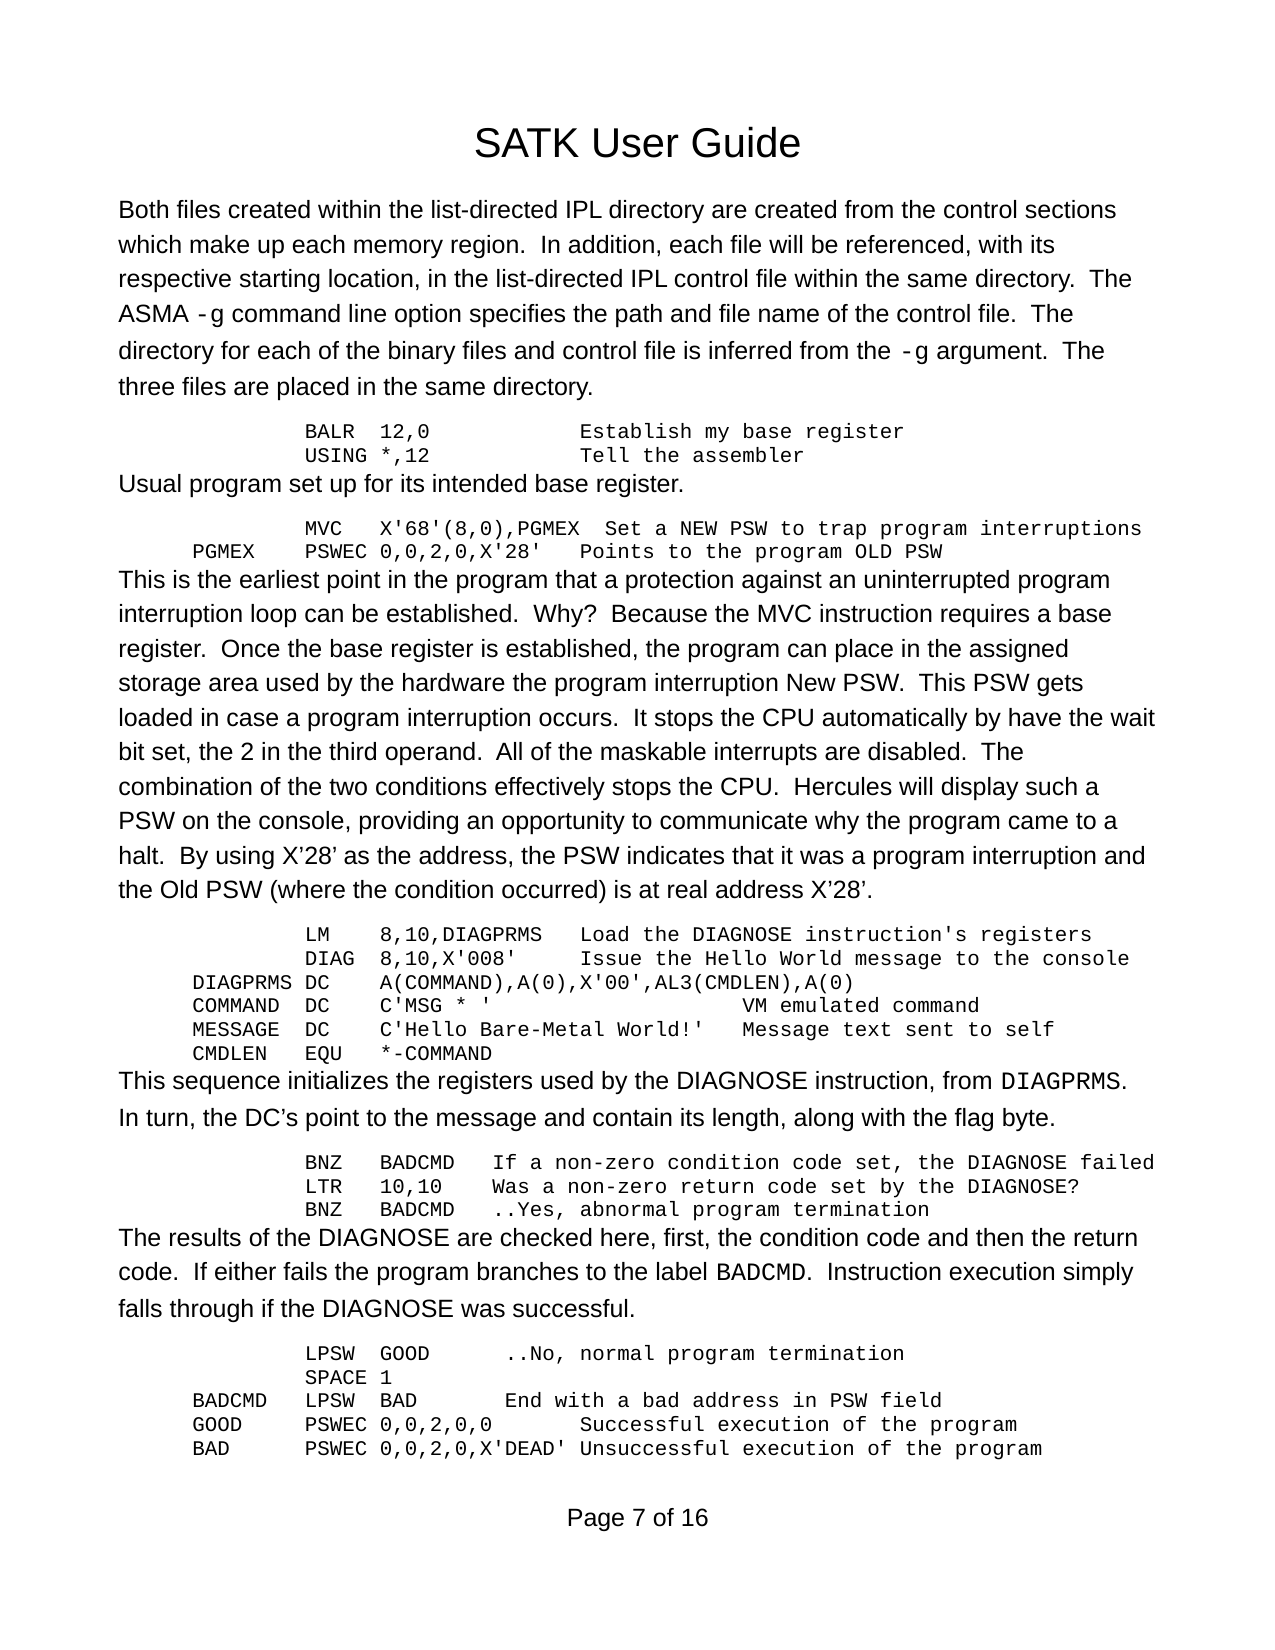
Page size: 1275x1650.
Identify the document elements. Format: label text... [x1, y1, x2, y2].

text This sequence initializes the registers used by the DIAGNOSE instruction, from DIAGPRMS. In turn, the DC’s point to the message and contain its length, along with the flag byte. [118, 1066, 1157, 1132]
text GOOD PSWEC 0,0,2,0,0 Successful execution of the program [192, 1414, 1157, 1438]
text LM 8,10,DIAGPRMS Load the DIAGNOSE instruction's registers [192, 924, 1157, 948]
text MVC X'68'(8,0),PGMEX Set a NEW PSW to trap program interruptions [192, 518, 1157, 541]
text PGMEX PSWEC 0,0,2,0,X'28' Points to the program OLD PSW [192, 541, 1157, 565]
text BALR 12,0 Establish my base register [192, 421, 1157, 445]
text COMMAND DC C'MSG * ' VM emulated command [192, 995, 1157, 1019]
text BADCMD LPSW BAD End with a bad address in PSW field [192, 1390, 1157, 1414]
text USING *,12 Tell the assembler [192, 445, 1157, 469]
text This is the earliest point in the program that a protection against an uninterrupted program interruption loop can be established. Why? Because the MVC instruction requires a base register. Once the base register is established, the program can place in the assigned storage area used by the hardware the program interruption New PSW. This PSW gets loaded in case a program interruption occurs. It stops the CPU automatically by have the wait bit set, the 2 in the third operand. All of the maskable interrupts are disabled. The combination of the two conditions effectively stops the CPU. Hercules will display such a PSW on the console, providing an opportunity to communicate why the program came to a halt. By using X’28’ as the address, the PSW indicates that it was a program interruption and the Old PSW (where the condition occurred) is at real address X’28’. [118, 565, 1157, 904]
text BNZ BADCMD ..Yes, abnormal program termination [192, 1199, 1157, 1223]
text MESSAGE DC C'Hello Bare-Metal World!' Message text sent to self [192, 1019, 1157, 1043]
text LTR 10,10 Was a non-zero return code set by the DIAGNOSE? [192, 1176, 1157, 1199]
text LPSW GOOD ..No, normal program termination [192, 1343, 1157, 1367]
text CMDLEN EQU *-COMMAND [192, 1043, 1157, 1066]
text DIAGPRMS DC A(COMMAND),A(0),X'00',AL3(CMDLEN),A(0) [192, 972, 1157, 995]
text DIAG 8,10,X'008' Issue the Hello World message to the console [192, 948, 1157, 972]
text BNZ BADCMD If a non-zero condition code set, the DIAGNOSE failed [192, 1152, 1157, 1176]
text SPACE 1 [192, 1367, 1157, 1390]
text Usual program set up for its intended base register. [118, 469, 1157, 497]
text BAD PSWEC 0,0,2,0,X'DEAD' Unsuccessful execution of the program [192, 1438, 1157, 1461]
text Both files created within the list-directed IPL directory are created from the control sections which make up each memory region. In addition, each file will be referenced, with its respective starting location, in the list-directed IPL control file within the same directory. The ASMA -g command line option specifies the path and file name of the control file. The directory for each of the binary files and control file is inferred from the -g argument. The three files are placed in the same directory. [118, 196, 1157, 401]
text The results of the DIAGNOSE are checked here, first, the condition code and then the return code. If either fails the program branches to the label BADCMD. Instruction execution simply falls through if the DIAGNOSE was successful. [118, 1223, 1157, 1323]
